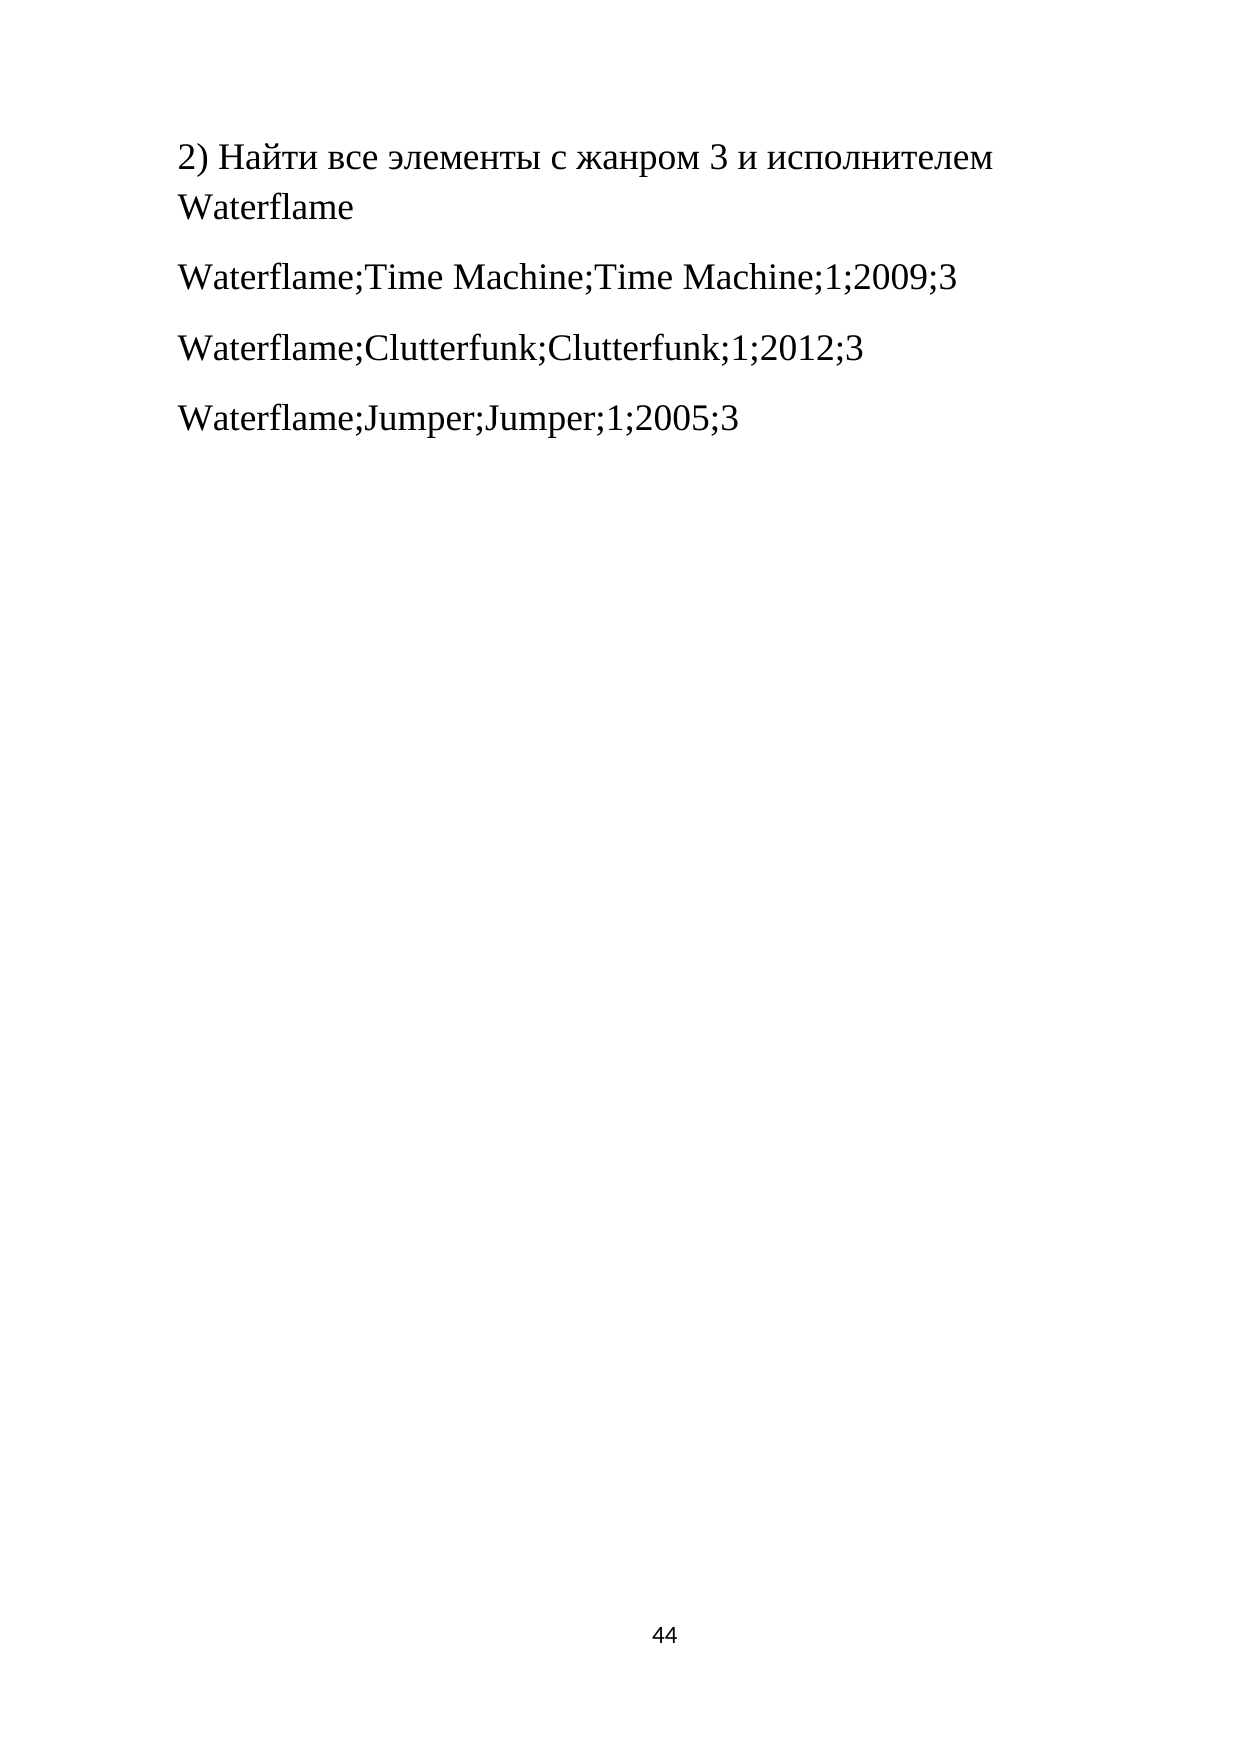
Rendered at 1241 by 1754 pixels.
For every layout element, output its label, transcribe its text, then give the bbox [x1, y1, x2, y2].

text Waterflame;Time Machine;Time Machine;1;2009;3 [177, 255, 1152, 298]
text 2) Найти все элементы с жанром 3 и исполнителем Waterflame [177, 135, 1152, 227]
text Waterflame;Jumper;Jumper;1;2005;3 [177, 396, 1152, 439]
text Waterflame;Clutterfunk;Clutterfunk;1;2012;3 [177, 325, 1152, 368]
